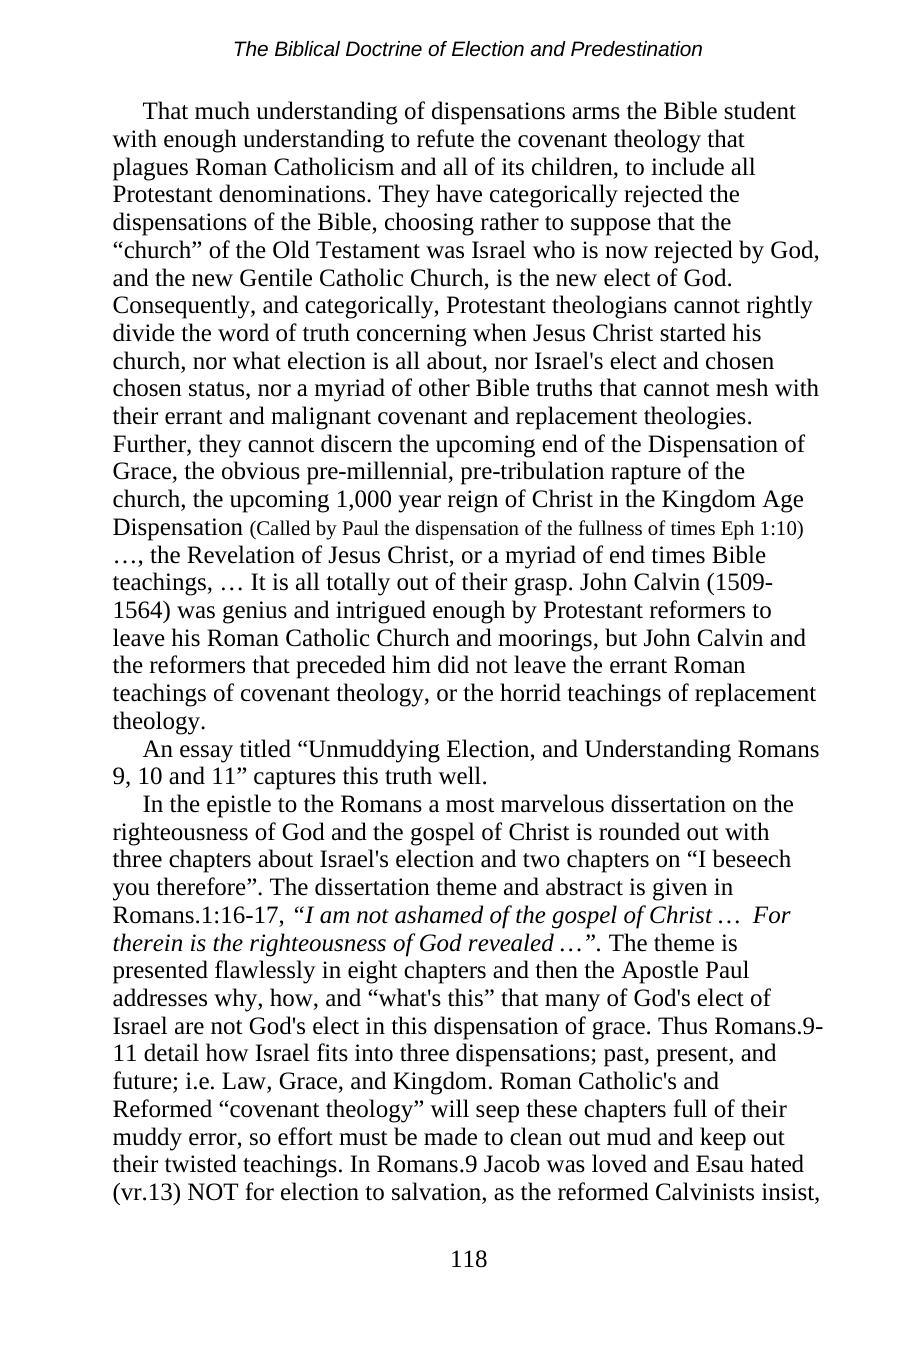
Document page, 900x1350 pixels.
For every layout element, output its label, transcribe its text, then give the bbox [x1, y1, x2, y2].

text That much understanding of dispensations arms the Bible student with enough understanding to refute the covenant theology that plagues Roman Catholicism and all of its children, to include all Protestant denominations. They have categorically rejected the dispensations of the Bible, choosing rather to suppose that the “church” of the Old Testament was Israel who is now rejected by God, and the new Gentile Catholic Church, is the new elect of God. Consequently, and categorically, Protestant theologians cannot rightly divide the word of truth concerning when Jesus Christ started his church, nor what election is all about, nor Israel's elect and chosen chosen status, nor a myriad of other Bible truths that cannot mesh with their errant and malignant covenant and replacement theologies. Further, they cannot discern the upcoming end of the Dispensation of Grace, the obvious pre-millennial, pre-tribulation rapture of the church, the upcoming 1,000 year reign of Christ in the Kingdom Age Dispensation (Called by Paul the dispensation of the fullness of times Eph 1:10)…, the Revelation of Jesus Christ, or a myriad of end times Bible teachings, … It is all totally out of their grasp. John Calvin (1509-1564) was genius and intrigued enough by Protestant reformers to leave his Roman Catholic Church and moorings, but John Calvin and the reformers that preceded him did not leave the errant Roman teachings of covenant theology, or the horrid teachings of replacement theology. [112, 97, 825, 735]
text An essay titled “Unmuddying Election, and Understanding Romans 9, 10 and 11” captures this truth well. [112, 735, 825, 790]
text In the epistle to the Romans a most marvelous dissertation on the righteousness of God and the gospel of Christ is rounded out with three chapters about Israel's election and two chapters on “I beseech you therefore”. The dissertation theme and abstract is given in Romans.1:16-17, “I am not ashamed of the gospel of Christ … For therein is the righteousness of God revealed …”. The theme is presented flawlessly in eight chapters and then the Apostle Paul addresses why, how, and “what's this” that many of God's elect of Israel are not God's elect in this dispensation of grace. Thus Romans.9-11 detail how Israel fits into three dispensations; past, present, and future; i.e. Law, Grace, and Kingdom. Roman Catholic's and Reformed “covenant theology” will seep these chapters full of their muddy error, so effort must be made to clean out mud and keep out their twisted teachings. In Romans.9 Jacob was loved and Esau hated (vr.13) NOT for election to salvation, as the reformed Calvinists insist, [112, 790, 825, 1206]
